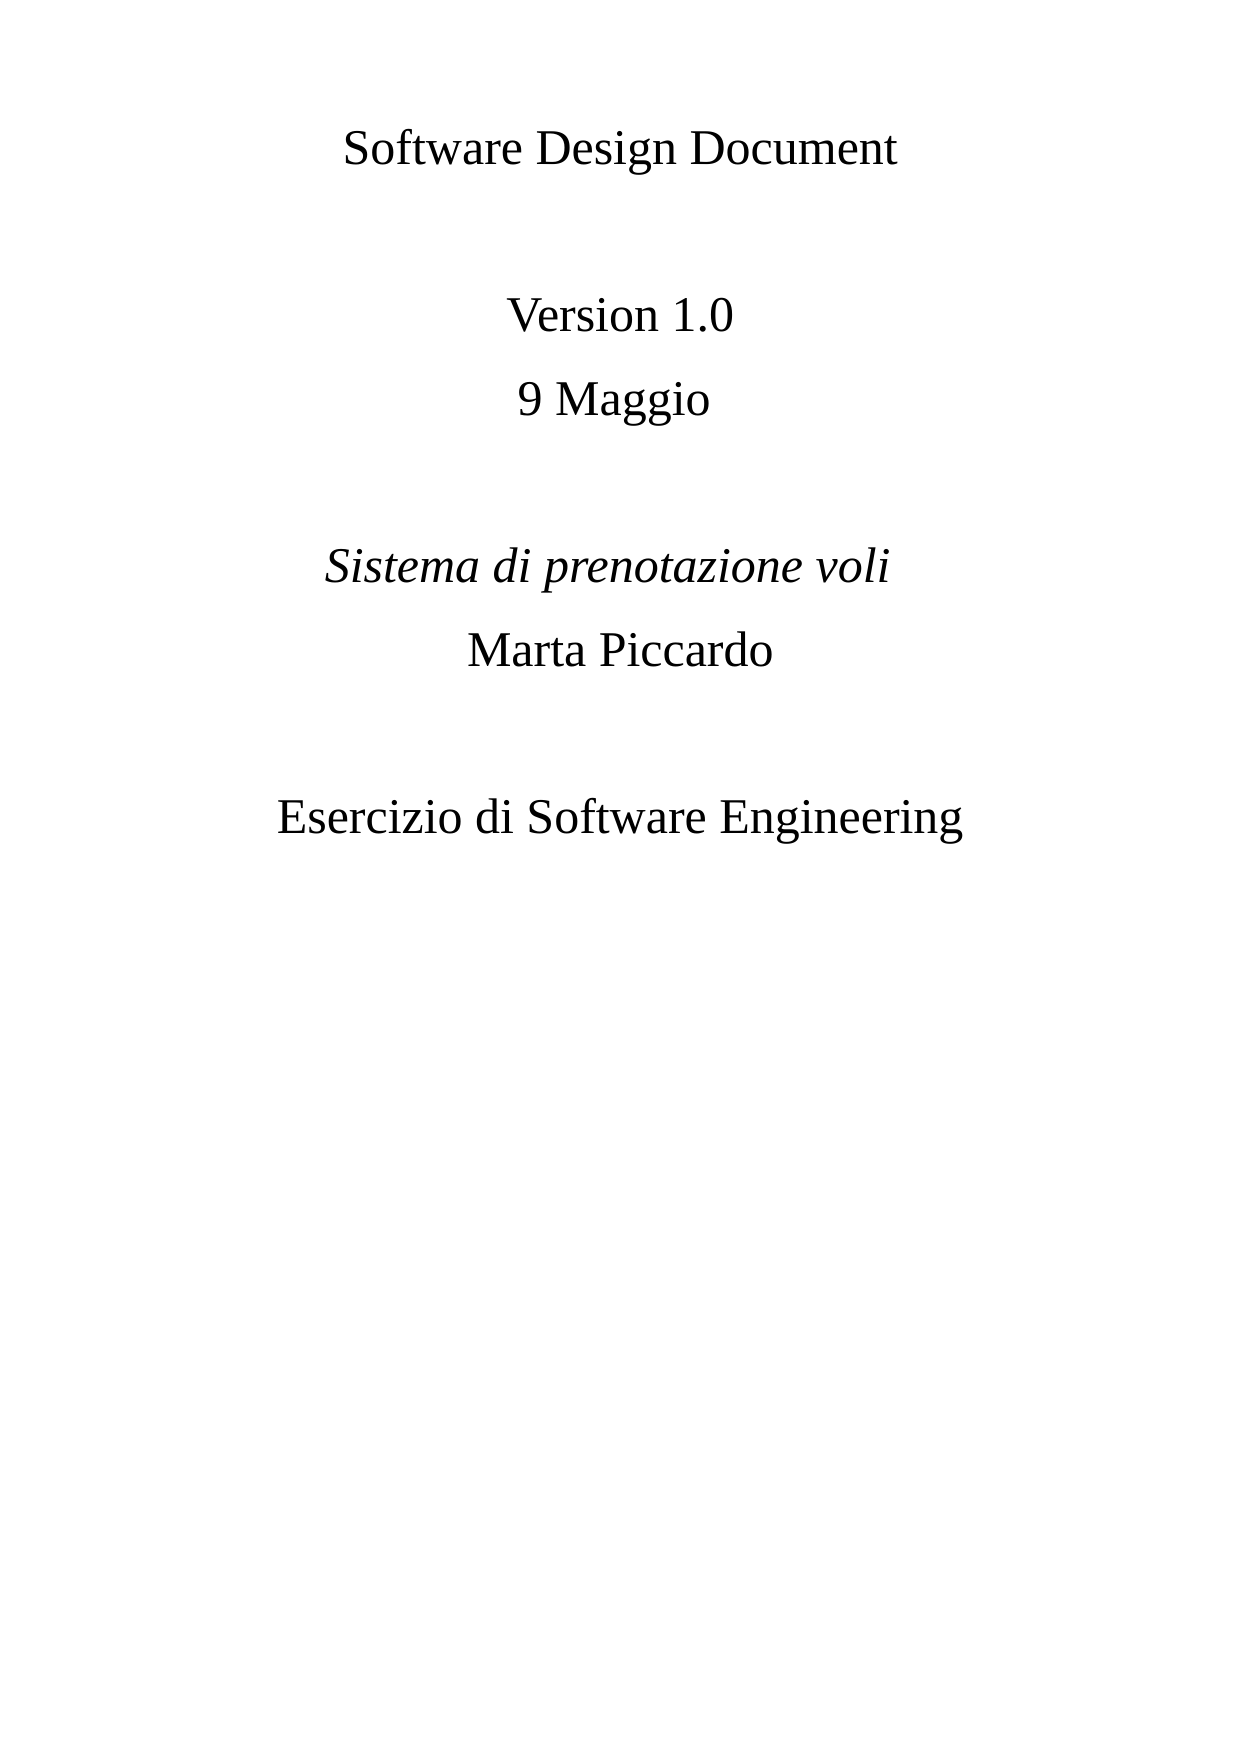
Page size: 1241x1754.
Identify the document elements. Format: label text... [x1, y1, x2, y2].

text Sistema di prenotazione voli [118, 536, 1122, 593]
text Software Design Document [118, 118, 1122, 176]
text Marta Piccardo [118, 619, 1122, 677]
text Version 1.0 [118, 285, 1122, 343]
text Esercizio di Software Engineering [118, 786, 1122, 844]
text 9 Maggio [118, 369, 1122, 426]
